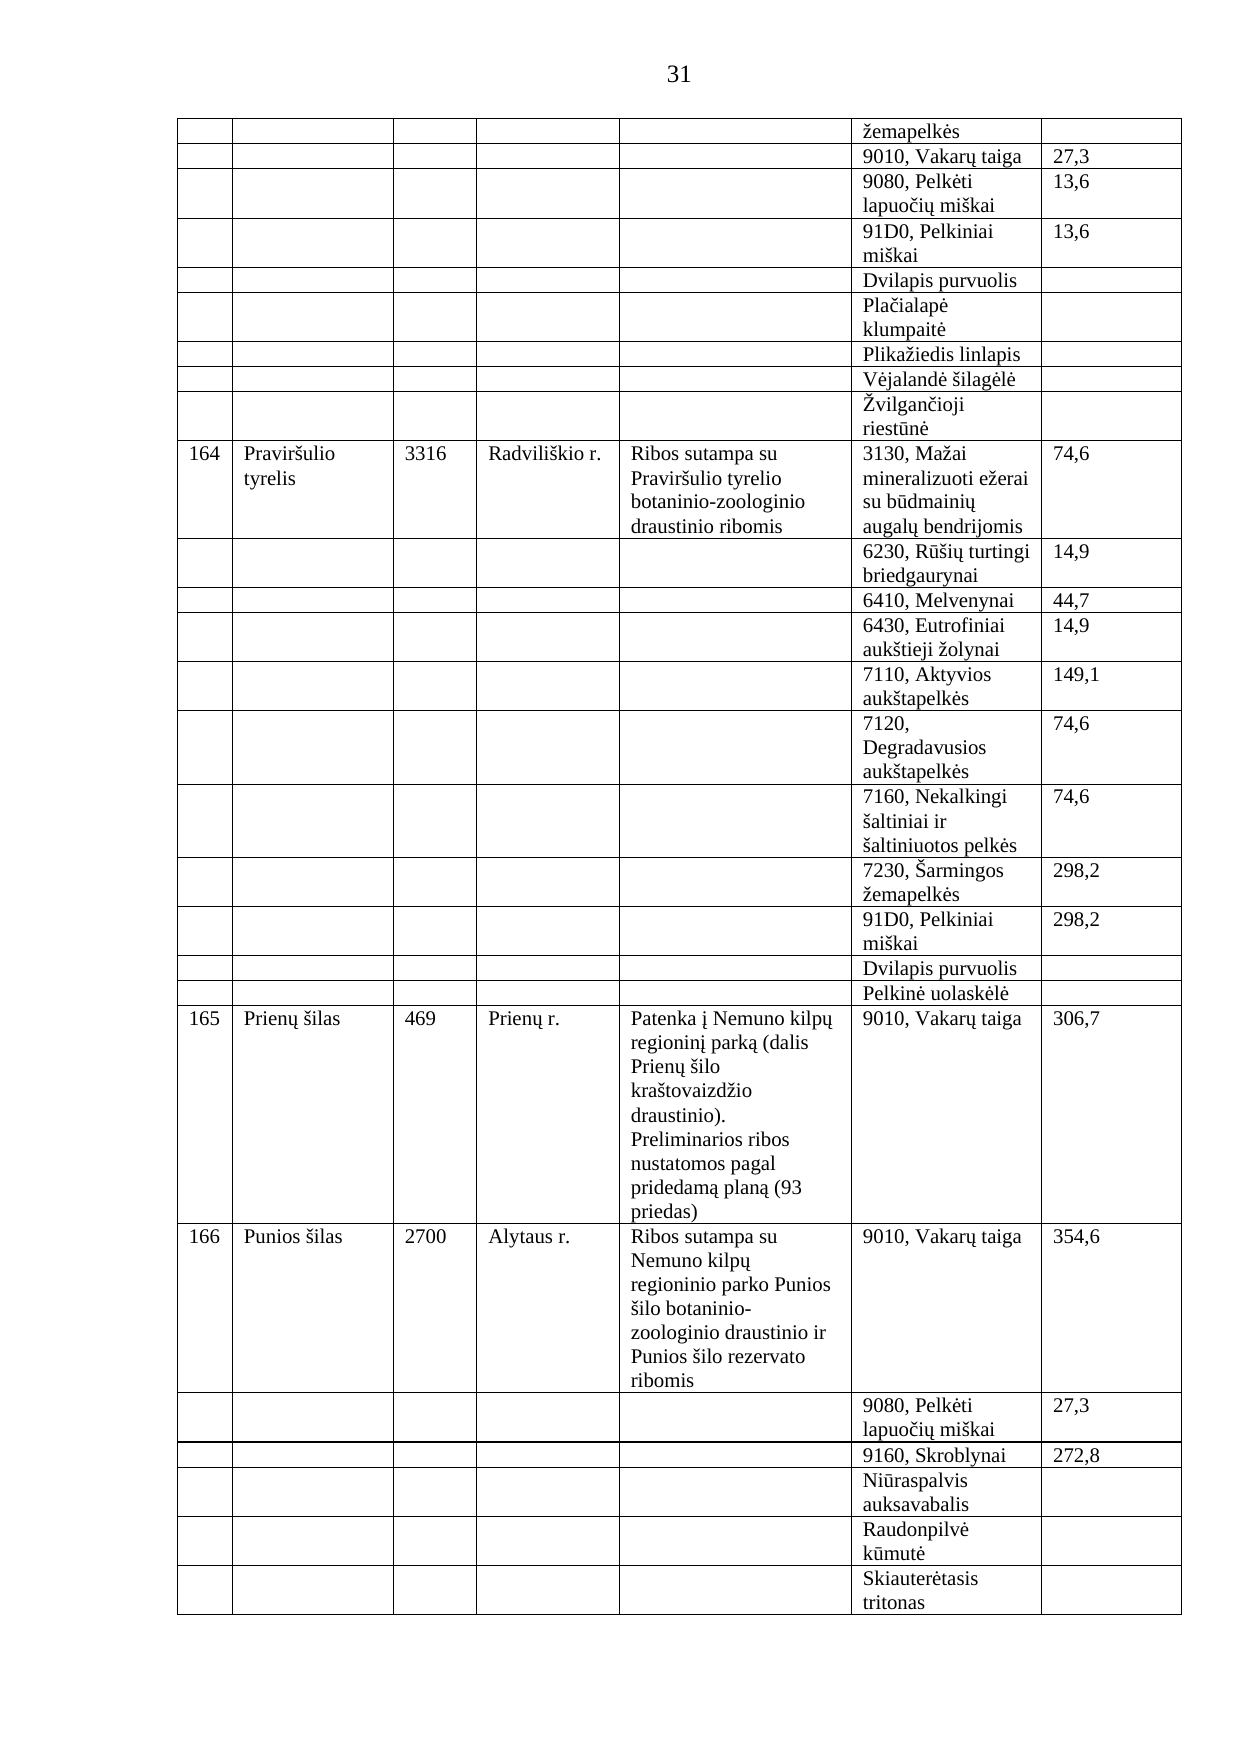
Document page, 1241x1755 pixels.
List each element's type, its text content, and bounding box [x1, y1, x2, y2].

table_cell 27,3 [1042, 1393, 1181, 1441]
table_cell 44,7 [1042, 588, 1181, 612]
table_cell [233, 342, 393, 366]
table_cell 298,2 [1042, 858, 1181, 906]
table_cell Plačialapė klumpaitė [852, 293, 1041, 341]
table_cell 91D0, Pelkiniai miškai [852, 907, 1041, 955]
table_cell 3316 [394, 441, 476, 538]
table_cell 272,8 [1042, 1443, 1181, 1467]
table_cell [178, 119, 232, 143]
table_cell [394, 785, 476, 857]
table_cell [477, 613, 619, 661]
table_cell 7120, Degradavusios aukštapelkės [852, 711, 1041, 783]
table_cell [233, 367, 393, 391]
table_cell [233, 119, 393, 143]
table_cell Prienų šilas [233, 1006, 393, 1223]
table_cell [178, 1393, 232, 1441]
table_cell [394, 662, 476, 710]
table_cell [620, 1566, 851, 1614]
table_cell [178, 342, 232, 366]
table_cell [477, 392, 619, 440]
table_cell [394, 1443, 476, 1467]
table_cell [477, 785, 619, 857]
table_cell [233, 392, 393, 440]
table_cell [620, 367, 851, 391]
table_cell [620, 268, 851, 292]
table_cell [233, 539, 393, 587]
table_cell [178, 907, 232, 955]
table_cell [1042, 956, 1181, 980]
table_cell Radviliškio r. [477, 441, 619, 538]
table_cell [1042, 119, 1181, 143]
table_cell [1042, 1468, 1181, 1516]
table_cell Skiauterėtasis tritonas [852, 1566, 1041, 1614]
table_cell [233, 907, 393, 955]
table_cell [620, 144, 851, 168]
table_cell [477, 711, 619, 783]
table_cell [620, 342, 851, 366]
table_cell Ribos sutampa su Nemuno kilpų regioninio parko Punios šilo botaninio-zoologinio draustinio ir Punios šilo rezervato ribomis [620, 1224, 851, 1392]
table_cell Vėjalandė šilagėlė [852, 367, 1041, 391]
table_cell [394, 392, 476, 440]
table_cell 14,9 [1042, 613, 1181, 661]
table_cell 149,1 [1042, 662, 1181, 710]
table_cell 298,2 [1042, 907, 1181, 955]
table_cell [477, 1393, 619, 1441]
table_cell [394, 293, 476, 341]
table_cell [1042, 981, 1181, 1005]
table_cell [233, 1566, 393, 1614]
table_cell Patenka į Nemuno kilpų regioninį parką (dalis Prienų šilo kraštovaizdžio draustinio). Preliminarios ribos nustatomos pagal pridedamą planą (93 priedas) [620, 1006, 851, 1223]
table_cell [178, 662, 232, 710]
table_cell [178, 1517, 232, 1565]
table_cell [620, 956, 851, 980]
table_cell [477, 1566, 619, 1614]
table_cell [477, 981, 619, 1005]
table_cell [394, 711, 476, 783]
table_cell 6230, Rūšių turtingi briedgaurynai [852, 539, 1041, 587]
table_cell [233, 613, 393, 661]
table_cell 91D0, Pelkiniai miškai [852, 219, 1041, 267]
table_cell [620, 588, 851, 612]
table_cell [620, 169, 851, 217]
table_cell [1042, 1566, 1181, 1614]
table_cell [178, 219, 232, 267]
table_cell [620, 785, 851, 857]
table_cell 2700 [394, 1224, 476, 1392]
table_cell [394, 1393, 476, 1441]
table_cell 9080, Pelkėti lapuočių miškai [852, 169, 1041, 217]
table_cell [477, 662, 619, 710]
table_cell [620, 711, 851, 783]
table_cell [233, 268, 393, 292]
table_cell [233, 1517, 393, 1565]
table_cell Dvilapis purvuolis [852, 956, 1041, 980]
table_cell [178, 785, 232, 857]
table_cell Ribos sutampa su Praviršulio tyrelio botaninio-zoologinio draustinio ribomis [620, 441, 851, 538]
table_cell [178, 858, 232, 906]
table_cell [477, 858, 619, 906]
table_cell 165 [178, 1006, 232, 1223]
table_cell Prienų r. [477, 1006, 619, 1223]
table_cell [394, 169, 476, 217]
table_cell 9010, Vakarų taiga [852, 1006, 1041, 1223]
table_cell [1042, 293, 1181, 341]
table_cell [394, 613, 476, 661]
table_cell [477, 539, 619, 587]
table_cell [233, 169, 393, 217]
table_cell 7110, Aktyvios aukštapelkės [852, 662, 1041, 710]
table_cell [620, 858, 851, 906]
table_cell 14,9 [1042, 539, 1181, 587]
table_cell Alytaus r. [477, 1224, 619, 1392]
table_cell [178, 1468, 232, 1516]
table_cell [233, 1443, 393, 1467]
table_cell [1042, 1517, 1181, 1565]
table_cell Praviršulio tyrelis [233, 441, 393, 538]
table_cell 7230, Šarmingos žemapelkės [852, 858, 1041, 906]
table_cell [233, 219, 393, 267]
table_cell [620, 1393, 851, 1441]
table_cell 9160, Skroblynai [852, 1443, 1041, 1467]
table_cell [394, 367, 476, 391]
table_cell [233, 144, 393, 168]
table_cell [620, 613, 851, 661]
table_cell [477, 1443, 619, 1467]
table_cell [477, 956, 619, 980]
table_cell [620, 1443, 851, 1467]
table_cell 164 [178, 441, 232, 538]
table_cell [178, 588, 232, 612]
table_cell [178, 169, 232, 217]
table_cell 6410, Melvenynai [852, 588, 1041, 612]
table_cell [477, 367, 619, 391]
table_cell [233, 588, 393, 612]
table_cell 13,6 [1042, 219, 1181, 267]
table_cell [394, 219, 476, 267]
table_cell [477, 293, 619, 341]
table_cell [477, 907, 619, 955]
table_cell Raudonpilvė kūmutė [852, 1517, 1041, 1565]
table_cell [477, 219, 619, 267]
table_cell [178, 144, 232, 168]
table_cell 306,7 [1042, 1006, 1181, 1223]
table_cell 9010, Vakarų taiga [852, 1224, 1041, 1392]
table_cell [233, 293, 393, 341]
table_cell [1042, 268, 1181, 292]
table_cell 9010, Vakarų taiga [852, 144, 1041, 168]
table_cell [620, 981, 851, 1005]
table_cell [477, 1517, 619, 1565]
table_cell [477, 1468, 619, 1516]
table_cell [620, 119, 851, 143]
table_cell [233, 662, 393, 710]
table_cell [233, 981, 393, 1005]
table_cell [477, 119, 619, 143]
table_cell [394, 268, 476, 292]
table_cell [178, 392, 232, 440]
table_cell 354,6 [1042, 1224, 1181, 1392]
table_cell [178, 367, 232, 391]
table_cell [233, 711, 393, 783]
table_cell [178, 1443, 232, 1467]
table_cell Žvilgančioji riestūnė [852, 392, 1041, 440]
table_cell [233, 1468, 393, 1516]
table_cell [178, 539, 232, 587]
table_cell [178, 711, 232, 783]
table_cell [477, 144, 619, 168]
table_cell [394, 1517, 476, 1565]
table_cell [394, 858, 476, 906]
table_cell Niūraspalvis auksavabalis [852, 1468, 1041, 1516]
table_cell [620, 539, 851, 587]
table_cell [394, 588, 476, 612]
table_cell [178, 268, 232, 292]
table_cell [620, 662, 851, 710]
table_cell Punios šilas [233, 1224, 393, 1392]
table_cell Plikažiedis linlapis [852, 342, 1041, 366]
table_cell [394, 907, 476, 955]
table_cell 13,6 [1042, 169, 1181, 217]
table_cell [394, 981, 476, 1005]
table_cell Dvilapis purvuolis [852, 268, 1041, 292]
table_cell [178, 613, 232, 661]
table_cell [233, 1393, 393, 1441]
table_cell [394, 539, 476, 587]
table_cell Pelkinė uolaskėlė [852, 981, 1041, 1005]
table_cell [1042, 342, 1181, 366]
table_cell [1042, 392, 1181, 440]
table_cell [178, 1566, 232, 1614]
table_cell 9080, Pelkėti lapuočių miškai [852, 1393, 1041, 1441]
table_cell [620, 392, 851, 440]
table_cell 74,6 [1042, 711, 1181, 783]
table_cell [178, 293, 232, 341]
table_cell [477, 588, 619, 612]
table_cell [477, 268, 619, 292]
table_cell [233, 956, 393, 980]
table_cell [394, 956, 476, 980]
table_cell 469 [394, 1006, 476, 1223]
table_cell [477, 169, 619, 217]
table_cell 7160, Nekalkingi šaltiniai ir šaltiniuotos pelkės [852, 785, 1041, 857]
table_cell [620, 293, 851, 341]
table_cell 74,6 [1042, 441, 1181, 538]
table_cell 3130, Mažai mineralizuoti ežerai su būdmainių augalų bendrijomis [852, 441, 1041, 538]
table_cell žemapelkės [852, 119, 1041, 143]
table_cell [394, 119, 476, 143]
table_cell [394, 1566, 476, 1614]
table_cell [178, 956, 232, 980]
table_cell [1042, 367, 1181, 391]
table_cell 166 [178, 1224, 232, 1392]
table_cell 6430, Eutrofiniai aukštieji žolynai [852, 613, 1041, 661]
table_cell 27,3 [1042, 144, 1181, 168]
table_cell [233, 785, 393, 857]
table_cell [178, 981, 232, 1005]
table_cell [620, 1517, 851, 1565]
table_cell [620, 219, 851, 267]
table_cell [394, 1468, 476, 1516]
table_cell [620, 907, 851, 955]
table_cell [394, 342, 476, 366]
table_cell [394, 144, 476, 168]
table_cell [477, 342, 619, 366]
table_cell [620, 1468, 851, 1516]
table_cell [233, 858, 393, 906]
table_cell 74,6 [1042, 785, 1181, 857]
